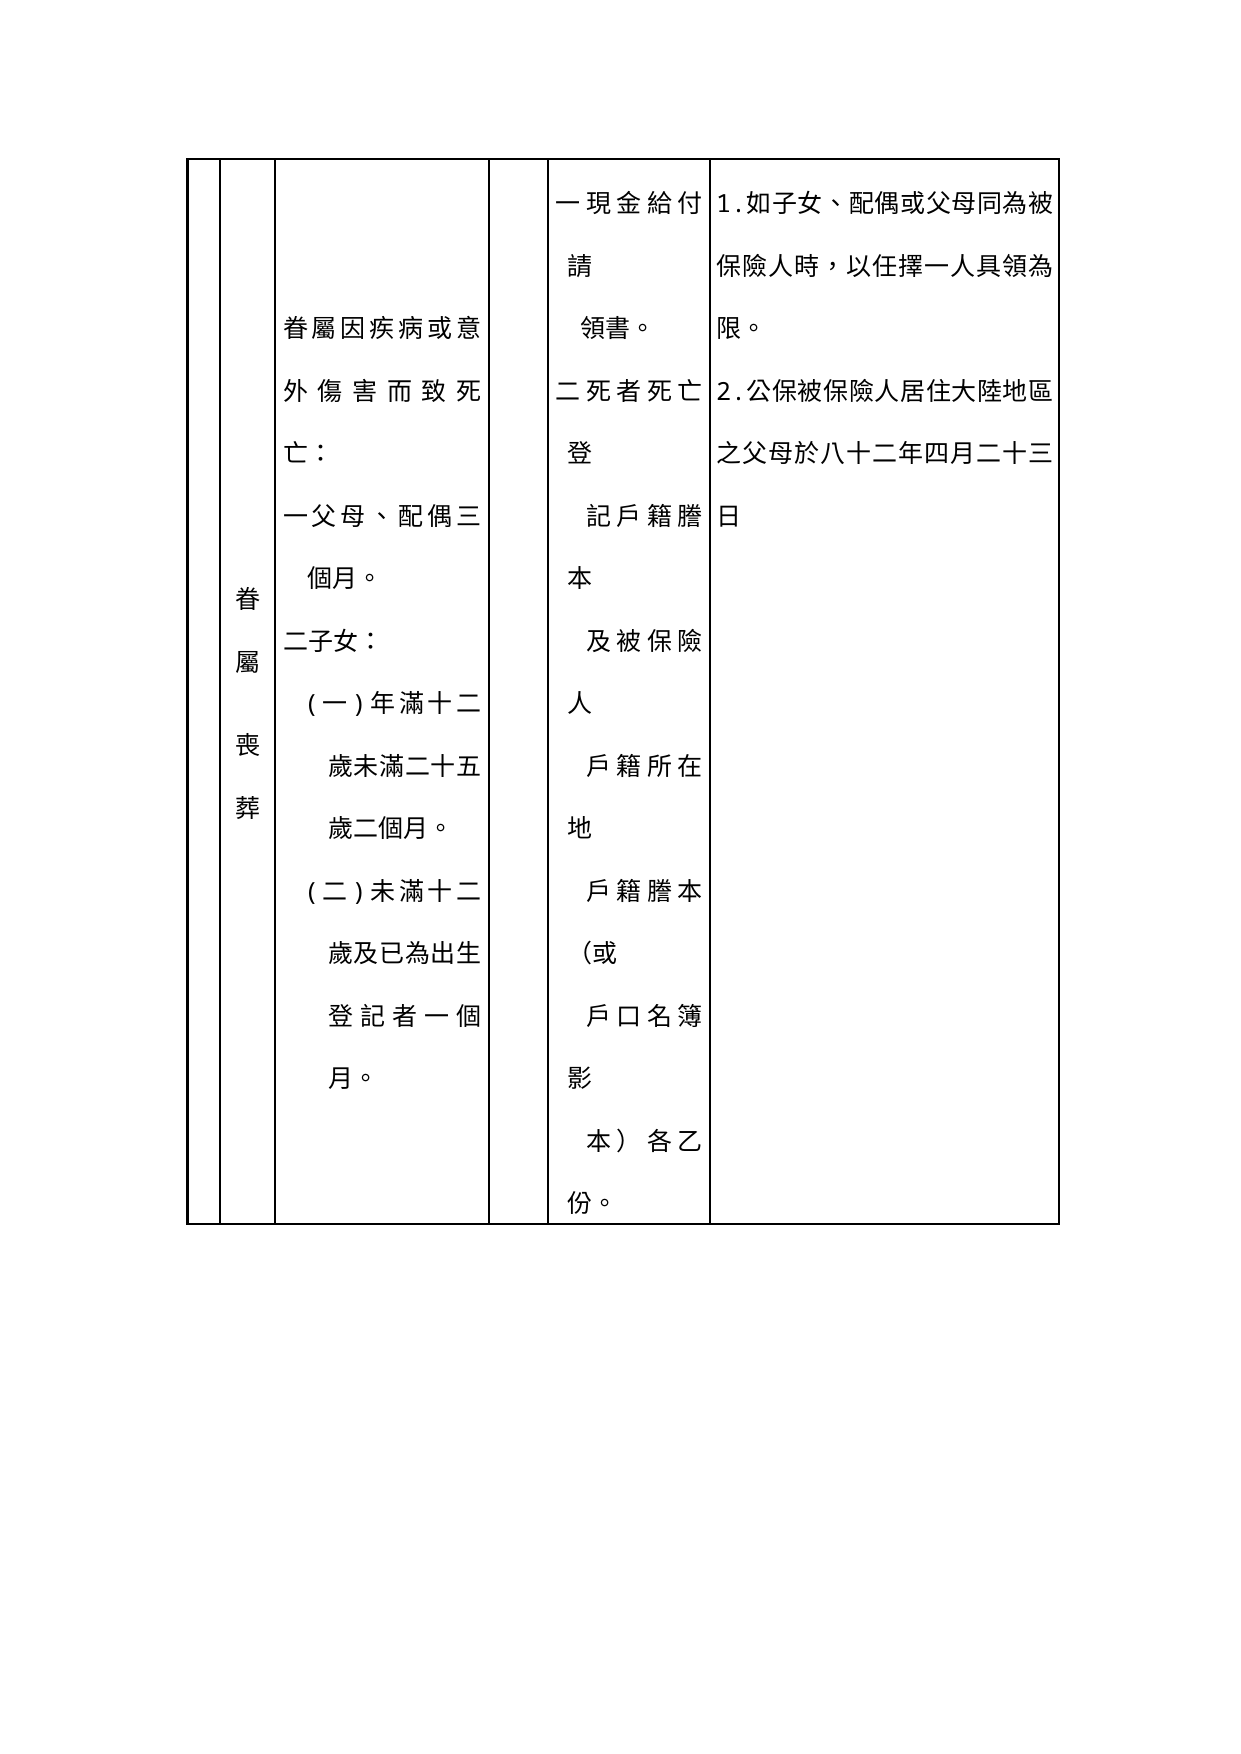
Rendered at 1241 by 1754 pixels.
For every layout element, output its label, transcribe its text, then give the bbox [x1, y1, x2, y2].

table_cell 1.如子女、配偶或父母同為被保險人時，以任擇一人具領為限。 2.公保被保險人居住大陸地區之父母於八十二年四月二十三日 [711, 160, 1058, 1223]
table_cell [490, 160, 547, 1223]
table_cell 一現金給付請 領書。 二死者死亡登 記戶籍謄本 及被保險人 戶籍所在地 戶籍謄本（或 戶口名簿影 本）各乙份。 [549, 160, 709, 1223]
table_cell 眷屬因疾病或意外傷害而致死亡： 一父母、配偶三個月。 二子女： (一)年滿十二歲未滿二十五歲二個月。 (二)未滿十二歲及已為出生登記者一個月。 [276, 160, 488, 1223]
table_cell 眷屬 喪葬 [221, 160, 274, 1223]
table_cell [189, 160, 219, 1223]
